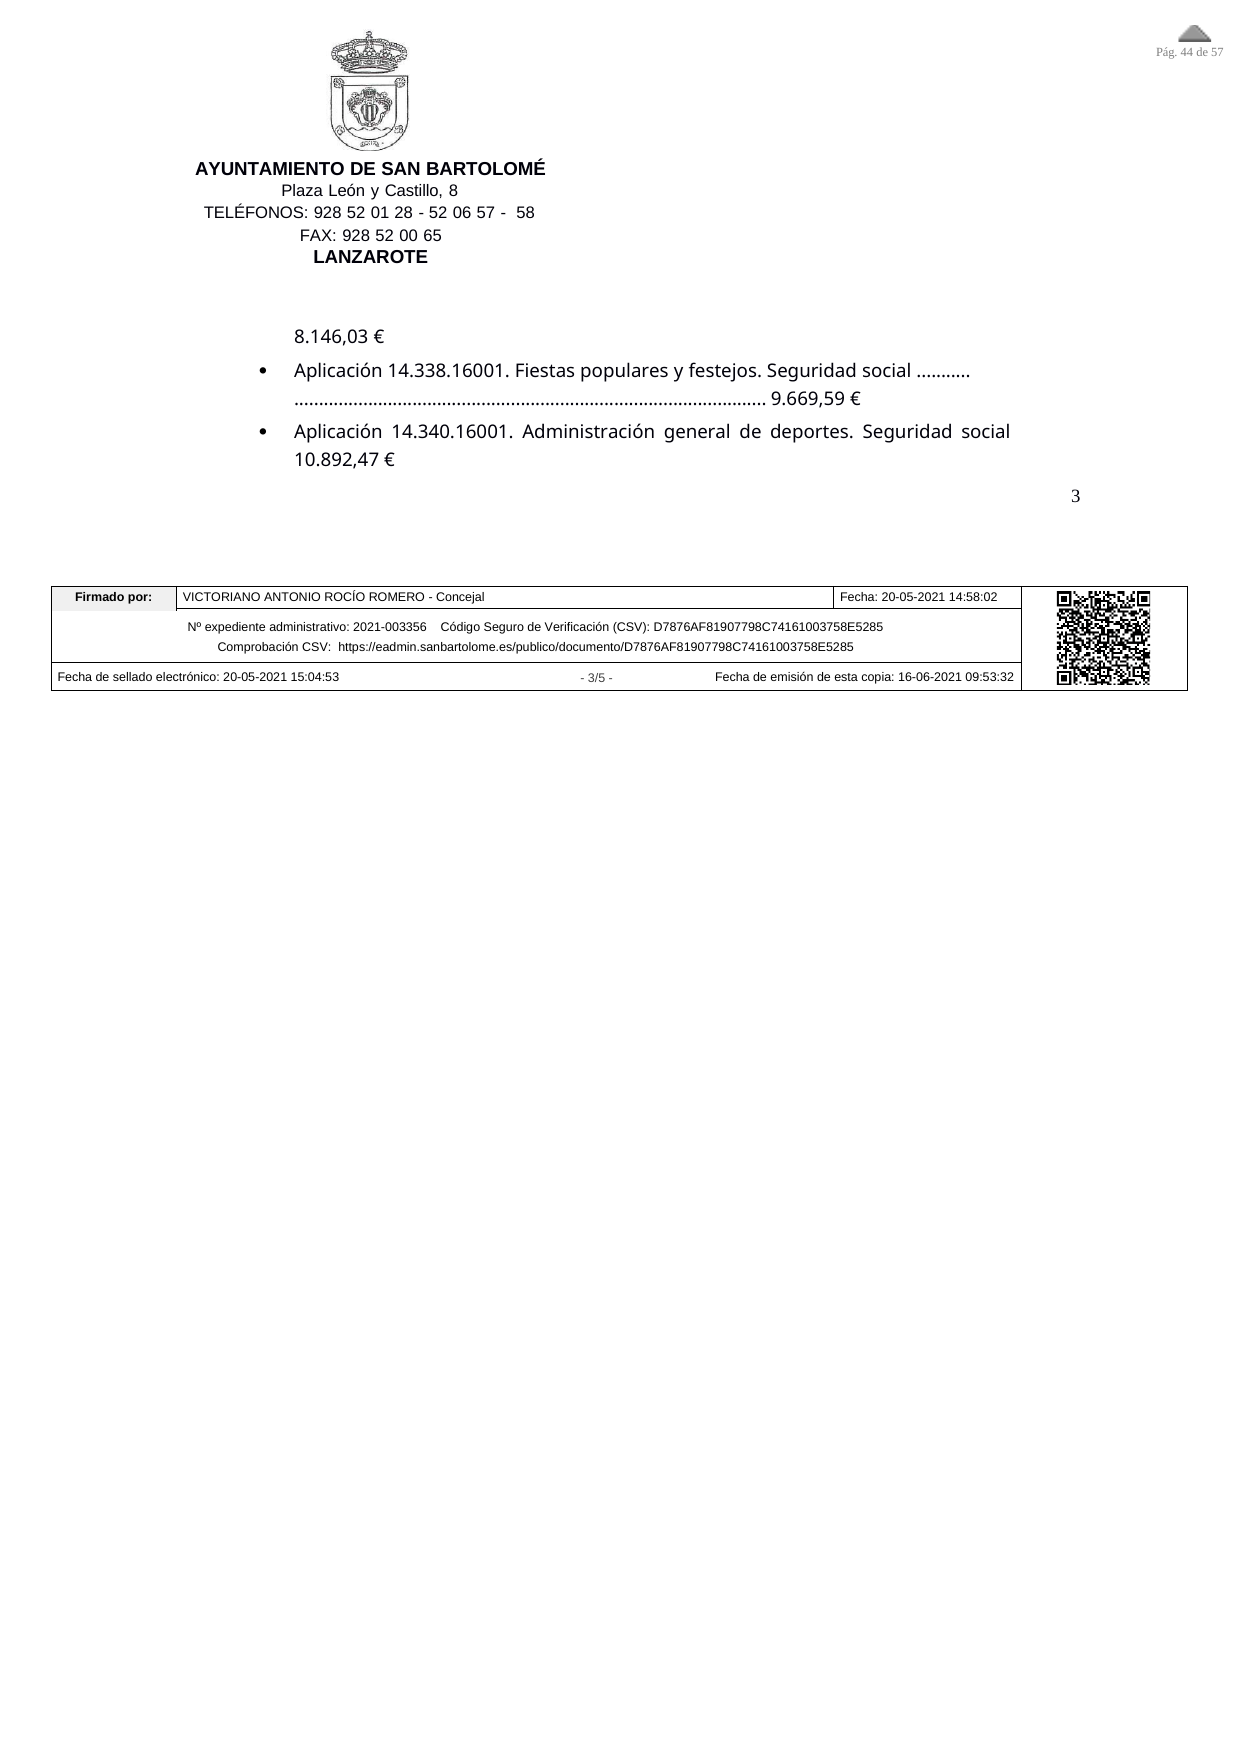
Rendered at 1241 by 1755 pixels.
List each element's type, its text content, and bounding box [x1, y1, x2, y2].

text ................................................................................................ 9.669,59 € [294, 385, 1236, 411]
table_header VICTORIANO ANTONIO ROCÍO ROMERO - Concejal [177, 587, 833, 608]
text 10.892,47 € [294, 447, 1236, 472]
table_header Firmado por: [52, 587, 176, 608]
table_cell Fecha de sellado electrónico: 20-05-2021 15:04:53 - 3/5 - Fecha de emisión de esta copia: 16-06-2021 09:53:32 [52, 663, 1021, 690]
table_header Fecha: 20-05-2021 14:58:02 [834, 587, 1021, 608]
table_cell Nº expediente administrativo: 2021-003356 Código Seguro de Verificación (CSV): D7876AF81907798C74161003758E5285 Comprobación CSV: https://eadmin.sanbartolome.es/publico/documento/D7876AF81907798C74161003758E5285 [52, 609, 1021, 662]
text 3 [42, 485, 1080, 506]
table_header [1022, 587, 1187, 690]
text 8.146,03 € [294, 323, 1236, 349]
list Aplicación 14.340.16001. Administración general de deportes. Seguridad social [259, 419, 1236, 444]
list Aplicación 14.338.16001. Fiestas populares y festejos. Seguridad social ........... [259, 357, 1236, 383]
